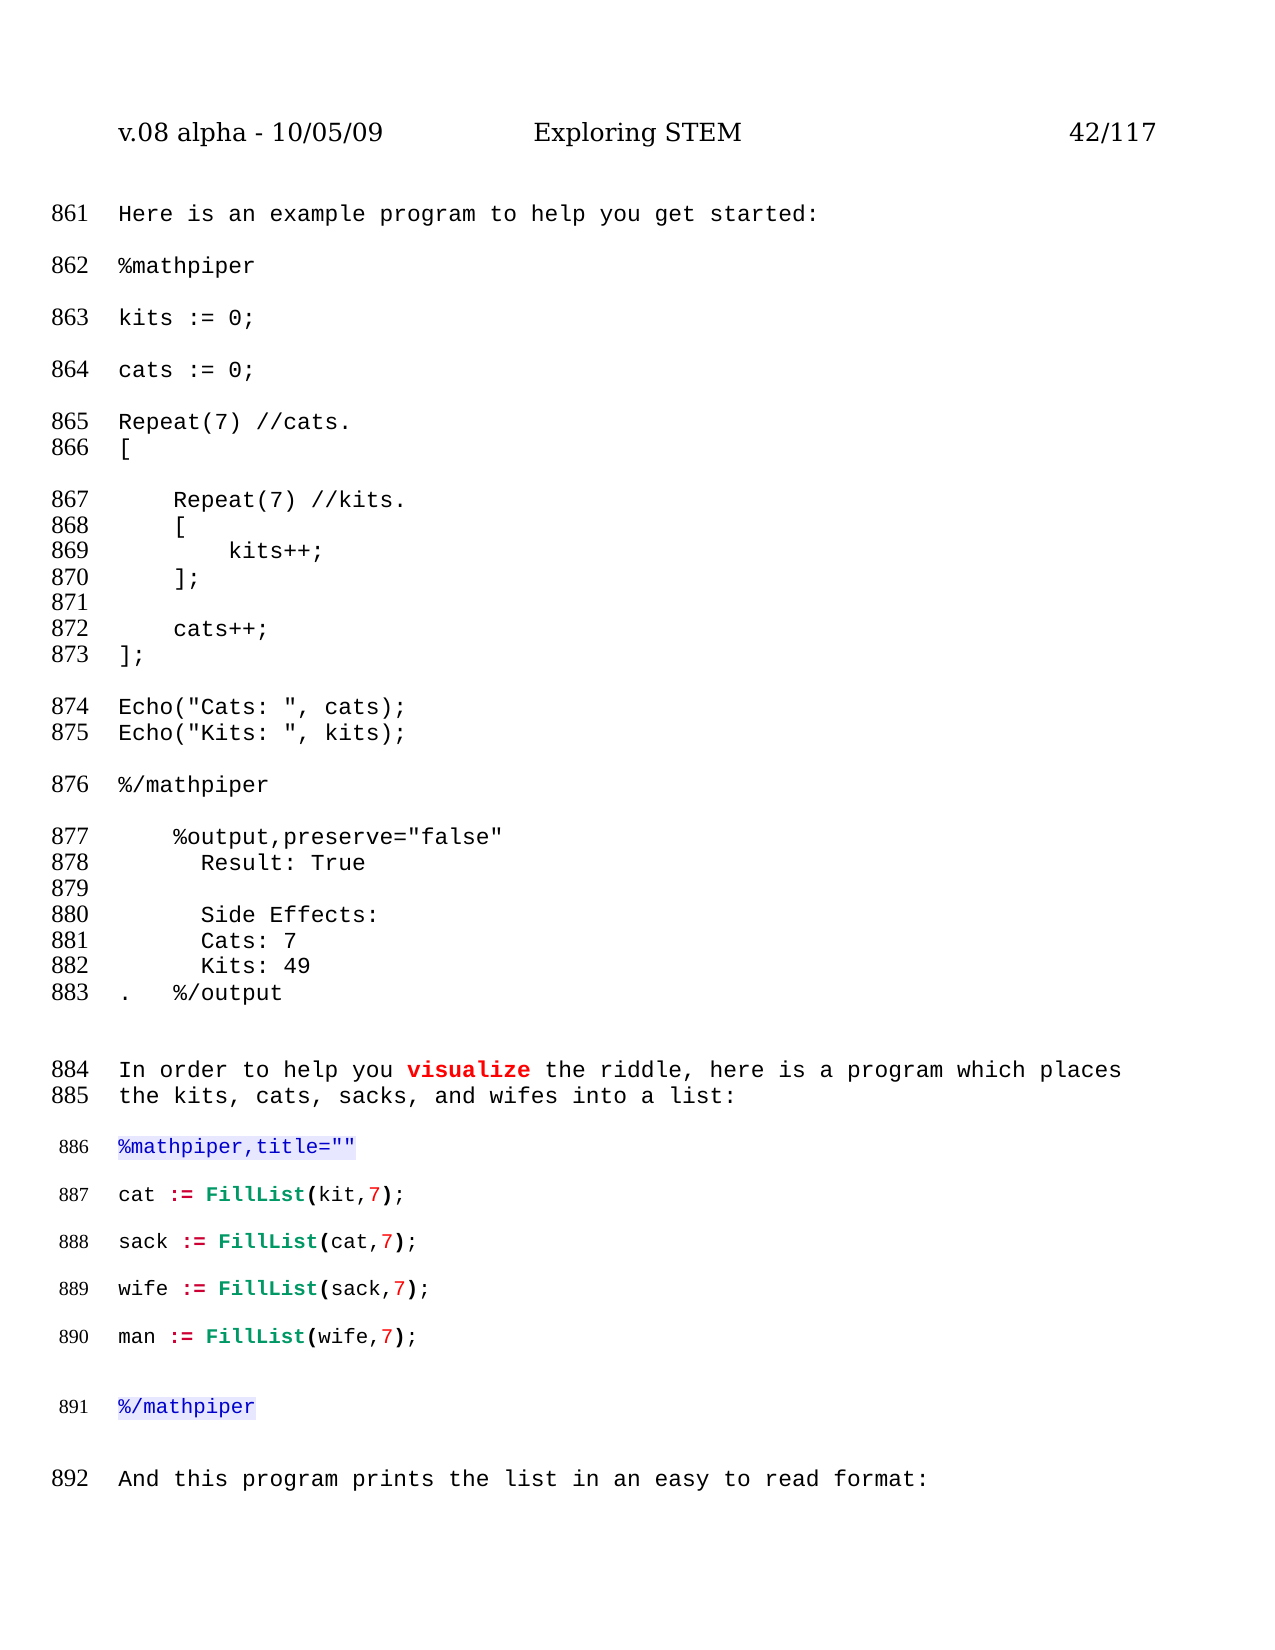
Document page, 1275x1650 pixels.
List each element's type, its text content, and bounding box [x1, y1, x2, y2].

text sack := FillList(cat,7); [118, 1231, 1157, 1255]
text man := FillList(wife,7); [118, 1326, 1157, 1349]
text Side Effects: [118, 903, 1157, 929]
text And this program prints the list in an easy to read format: [118, 1467, 1157, 1493]
text cats := 0; [118, 358, 1157, 384]
text cat := FillList(kit,7); [118, 1184, 1157, 1207]
text ]; [118, 566, 1157, 592]
text Echo("Kits: ", kits); [118, 721, 1157, 747]
text Cats: 7 [118, 929, 1157, 955]
text kits++; [118, 540, 1157, 566]
text %/mathpiper [118, 773, 1157, 799]
text %/mathpiper [118, 1397, 1157, 1420]
text [ [118, 436, 1157, 462]
text cats++; [118, 618, 1157, 644]
text In order to help you visualize the riddle, here is a program which places the kits, cats, sacks, and wifes into a list: [118, 1059, 1157, 1111]
text Echo("Cats: ", cats); [118, 696, 1157, 721]
text %mathpiper,title="" [118, 1136, 1157, 1160]
text Repeat(7) //kits. [118, 488, 1157, 514]
text kits := 0; [118, 306, 1157, 332]
text ]; [118, 644, 1157, 669]
text %output,preserve="false" [118, 825, 1157, 851]
text %mathpiper [118, 254, 1157, 281]
text Here is an example program to help you get started: [118, 203, 1157, 229]
text Result: True [118, 851, 1157, 877]
text . %/output [118, 981, 1157, 1007]
text wife := FillList(sack,7); [118, 1278, 1157, 1302]
text [ [118, 514, 1157, 540]
text Repeat(7) //cats. [118, 410, 1157, 436]
text Kits: 49 [118, 955, 1157, 981]
